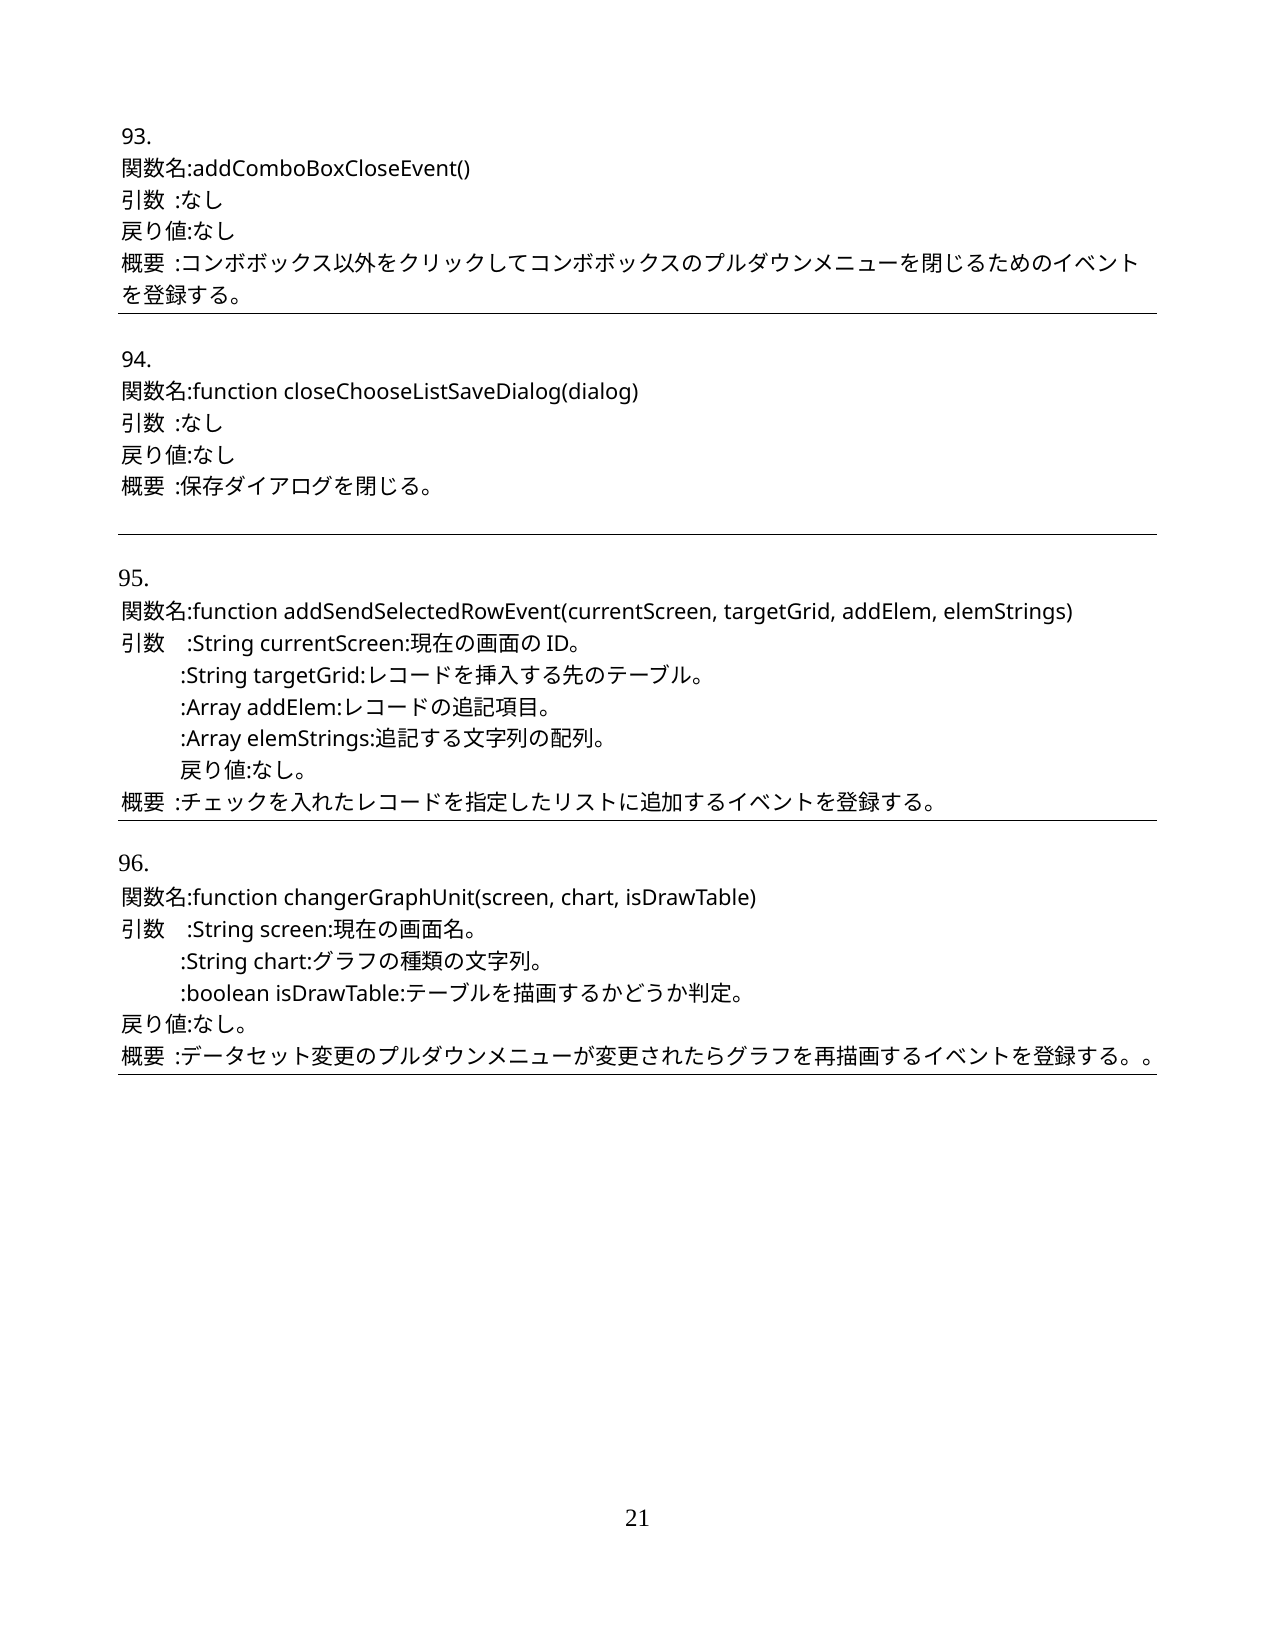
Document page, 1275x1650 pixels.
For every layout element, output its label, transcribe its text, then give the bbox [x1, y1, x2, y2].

text 関数名:function changerGraphUnit(screen, chart, isDrawTable) [118, 877, 1157, 912]
text 95. [118, 563, 1157, 591]
text :Array elemStrings:追記する文字列の配列。 [118, 721, 1157, 753]
text :String chart:グラフの種類の文字列。 [118, 944, 1157, 976]
text 概要 :チェックを入れたレコードを指定したリストに追加するイベントを登録する。 [118, 785, 1157, 820]
text :boolean isDrawTable:テーブルを描画するかどうか判定。 [118, 976, 1157, 1007]
text :Array addElem:レコードの追記項目。 [118, 690, 1157, 721]
text 引数 :なし [118, 406, 1157, 438]
text 引数 :String screen:現在の画面名。 [118, 912, 1157, 944]
text 概要 :データセット変更のプルダウンメニューが変更されたらグラフを再描画するイベントを登録する。。 [118, 1039, 1157, 1074]
text 96. [118, 848, 1157, 877]
text 関数名:function addSendSelectedRowEvent(currentScreen, targetGrid, addElem, elemStrings) [118, 591, 1157, 626]
text 93. [118, 118, 1157, 151]
text 戻り値:なし [118, 438, 1157, 469]
text 概要 :保存ダイアログを閉じる。 [118, 469, 1157, 501]
text 引数 :String currentScreen:現在の画面のID。 [118, 626, 1157, 658]
text :String targetGrid:レコードを挿入する先のテーブル。 [118, 658, 1157, 690]
text 引数 :なし [118, 183, 1157, 214]
text 関数名:function closeChooseListSaveDialog(dialog) [118, 374, 1157, 406]
text 戻り値:なし。 [118, 1007, 1157, 1039]
text 94. [118, 341, 1157, 374]
text 概要 :コンボボックス以外をクリックしてコンボボックスのプルダウンメニューを閉じるためのイベントを登録する。 [118, 246, 1157, 313]
text 戻り値:なし [118, 214, 1157, 246]
text 戻り値:なし。 [118, 753, 1157, 785]
text 関数名:addComboBoxCloseEvent() [118, 151, 1157, 183]
